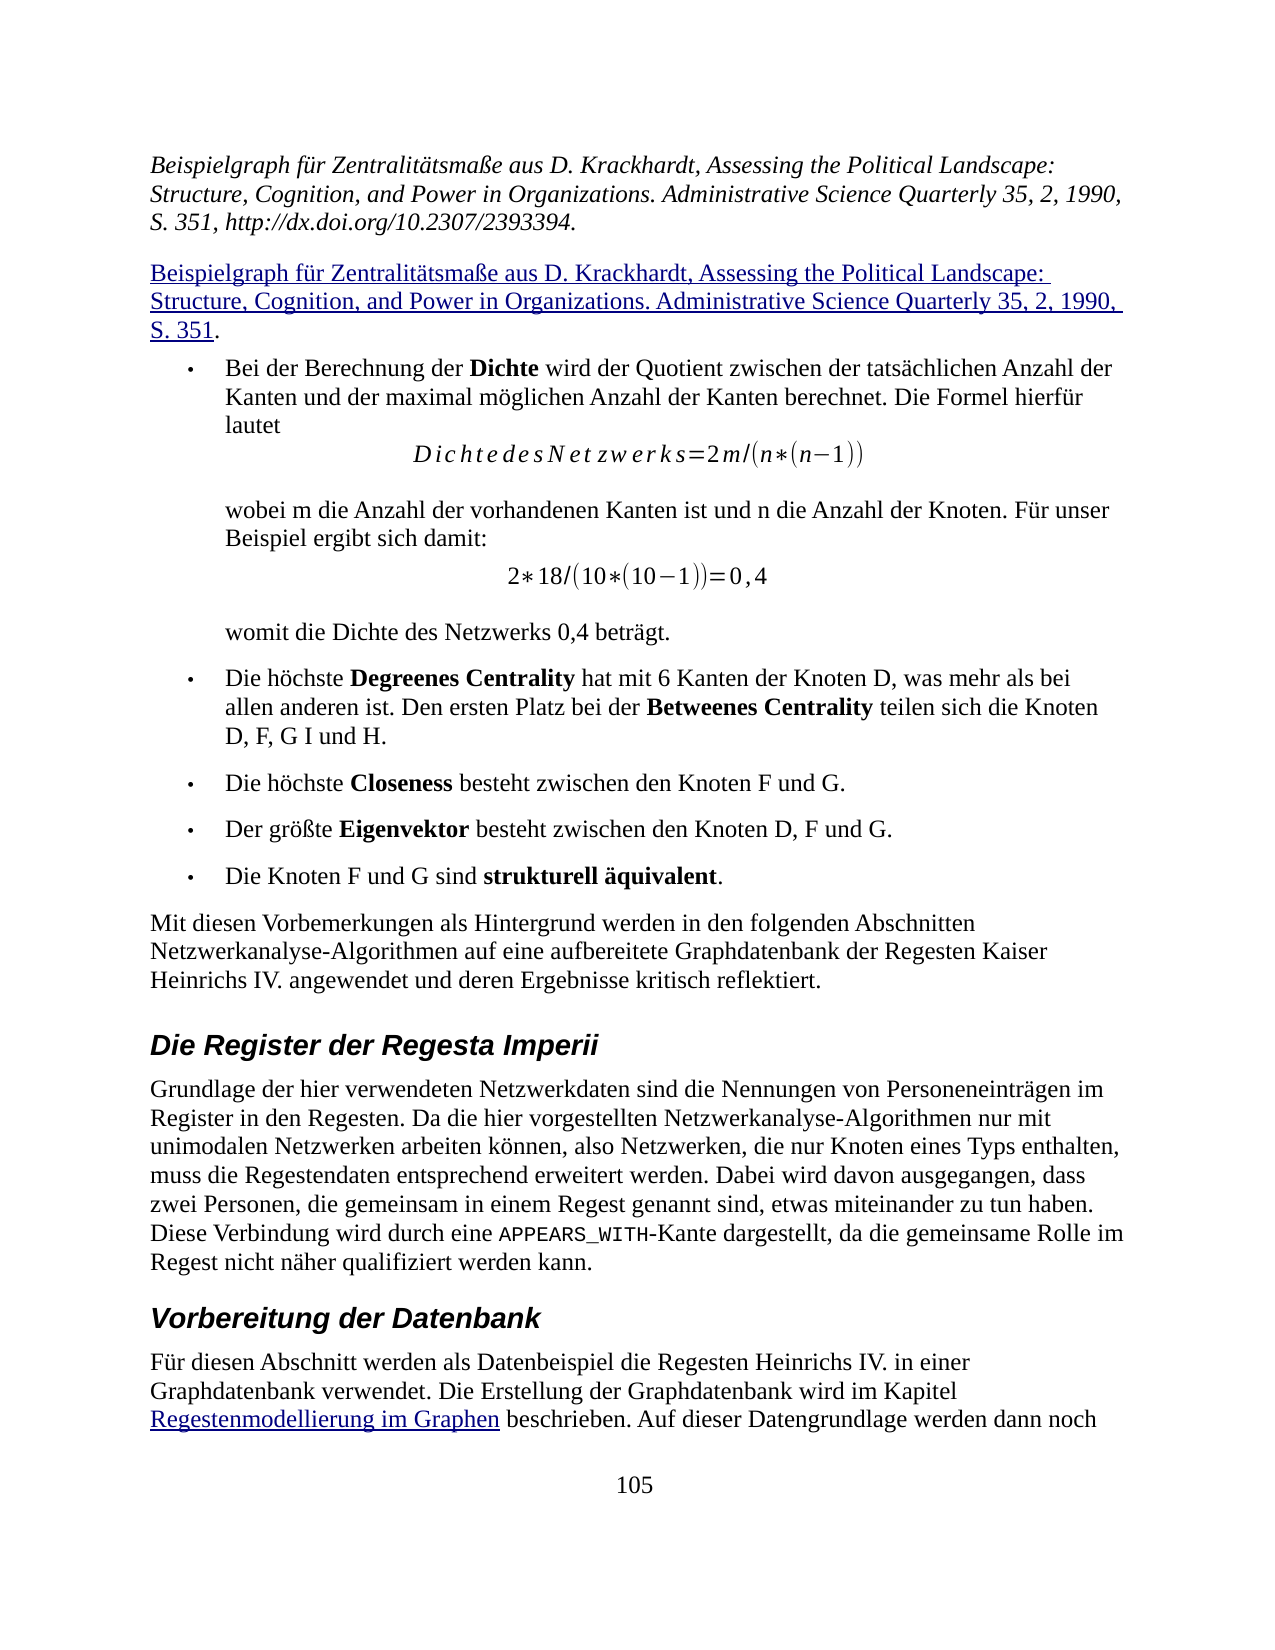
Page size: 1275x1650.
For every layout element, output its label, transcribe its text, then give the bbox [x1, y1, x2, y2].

list wobei m die Anzahl der vorhandenen Kanten ist und n die Anzahl der Knoten. Für unser Beispiel ergibt sich damit: [187, 495, 1125, 552]
list Die höchste Degreenes Centrality hat mit 6 Kanten der Knoten D, was mehr als bei allen anderen ist. Den ersten Platz bei der Betweenes Centrality teilen sich die Knoten D, F, G I und H. [187, 663, 1125, 750]
text Beispielgraph für Zentralitätsmaße aus D. Krackhardt, Assessing the Political Landscape: Structure, Cognition, and Power in Organizations. Administrative Science Quarterly 35, 2, 1990, S. 351. [150, 258, 1125, 344]
text Grundlage der hier verwendeten Netzwerkdaten sind die Nennungen von Personeneinträgen im Register in den Regesten. Da die hier vorgestellten Netzwerkanalyse-Algorithmen nur mit unimodalen Netzwerken arbeiten können, also Netzwerken, die nur Knoten eines Typs enthalten, muss die Regestendaten entsprechend erweitert werden. Dabei wird davon ausgegangen, dass zwei Personen, die gemeinsam in einem Regest genannt sind, etwas miteinander zu tun haben. Diese Verbindung wird durch eine APPEARS_WITH-Kante dargestellt, da die gemeinsame Rolle im Regest nicht näher qualifiziert werden kann. [150, 1074, 1125, 1276]
list womit die Dichte des Netzwerks 0,4 beträgt. [187, 617, 1125, 646]
text Mit diesen Vorbemerkungen als Hintergrund werden in den folgenden Abschnitten Netzwerkanalyse-Algorithmen auf eine aufbereitete Graphdatenbank der Regesten Kaiser Heinrichs IV. angewendet und deren Ergebnisse kritisch reflektiert. [150, 908, 1125, 994]
text Beispielgraph für Zentralitätsmaße aus D. Krackhardt, Assessing the Political Landscape: Structure, Cognition, and Power in Organizations. Administrative Science Quarterly 35, 2, 1990, S. 351, http://dx.doi.org/10.2307/2393394. [150, 150, 1125, 236]
subtitle Die Register der Regesta Imperii [150, 1028, 1125, 1061]
list Der größte Eigenvektor besteht zwischen den Knoten D, F und G. [187, 814, 1125, 843]
list Die höchste Closeness besteht zwischen den Knoten F und G. [187, 768, 1125, 796]
list Bei der Berechnung der Dichte wird der Quotient zwischen der tatsächlichen Anzahl der Kanten und der maximal möglichen Anzahl der Kanten berechnet. Die Formel hierfür lautet [187, 353, 1125, 439]
text Für diesen Abschnitt werden als Datenbeispiel die Regesten Heinrichs IV. in einer Graphdatenbank verwendet. Die Erstellung der Graphdatenbank wird im Kapitel Regestenmodellierung im Graphen beschrieben. Auf dieser Datengrundlage werden dann noch [150, 1347, 1125, 1433]
subtitle Vorbereitung der Datenbank [150, 1301, 1125, 1334]
list Die Knoten F und G sind strukturell äquivalent. [187, 861, 1125, 890]
